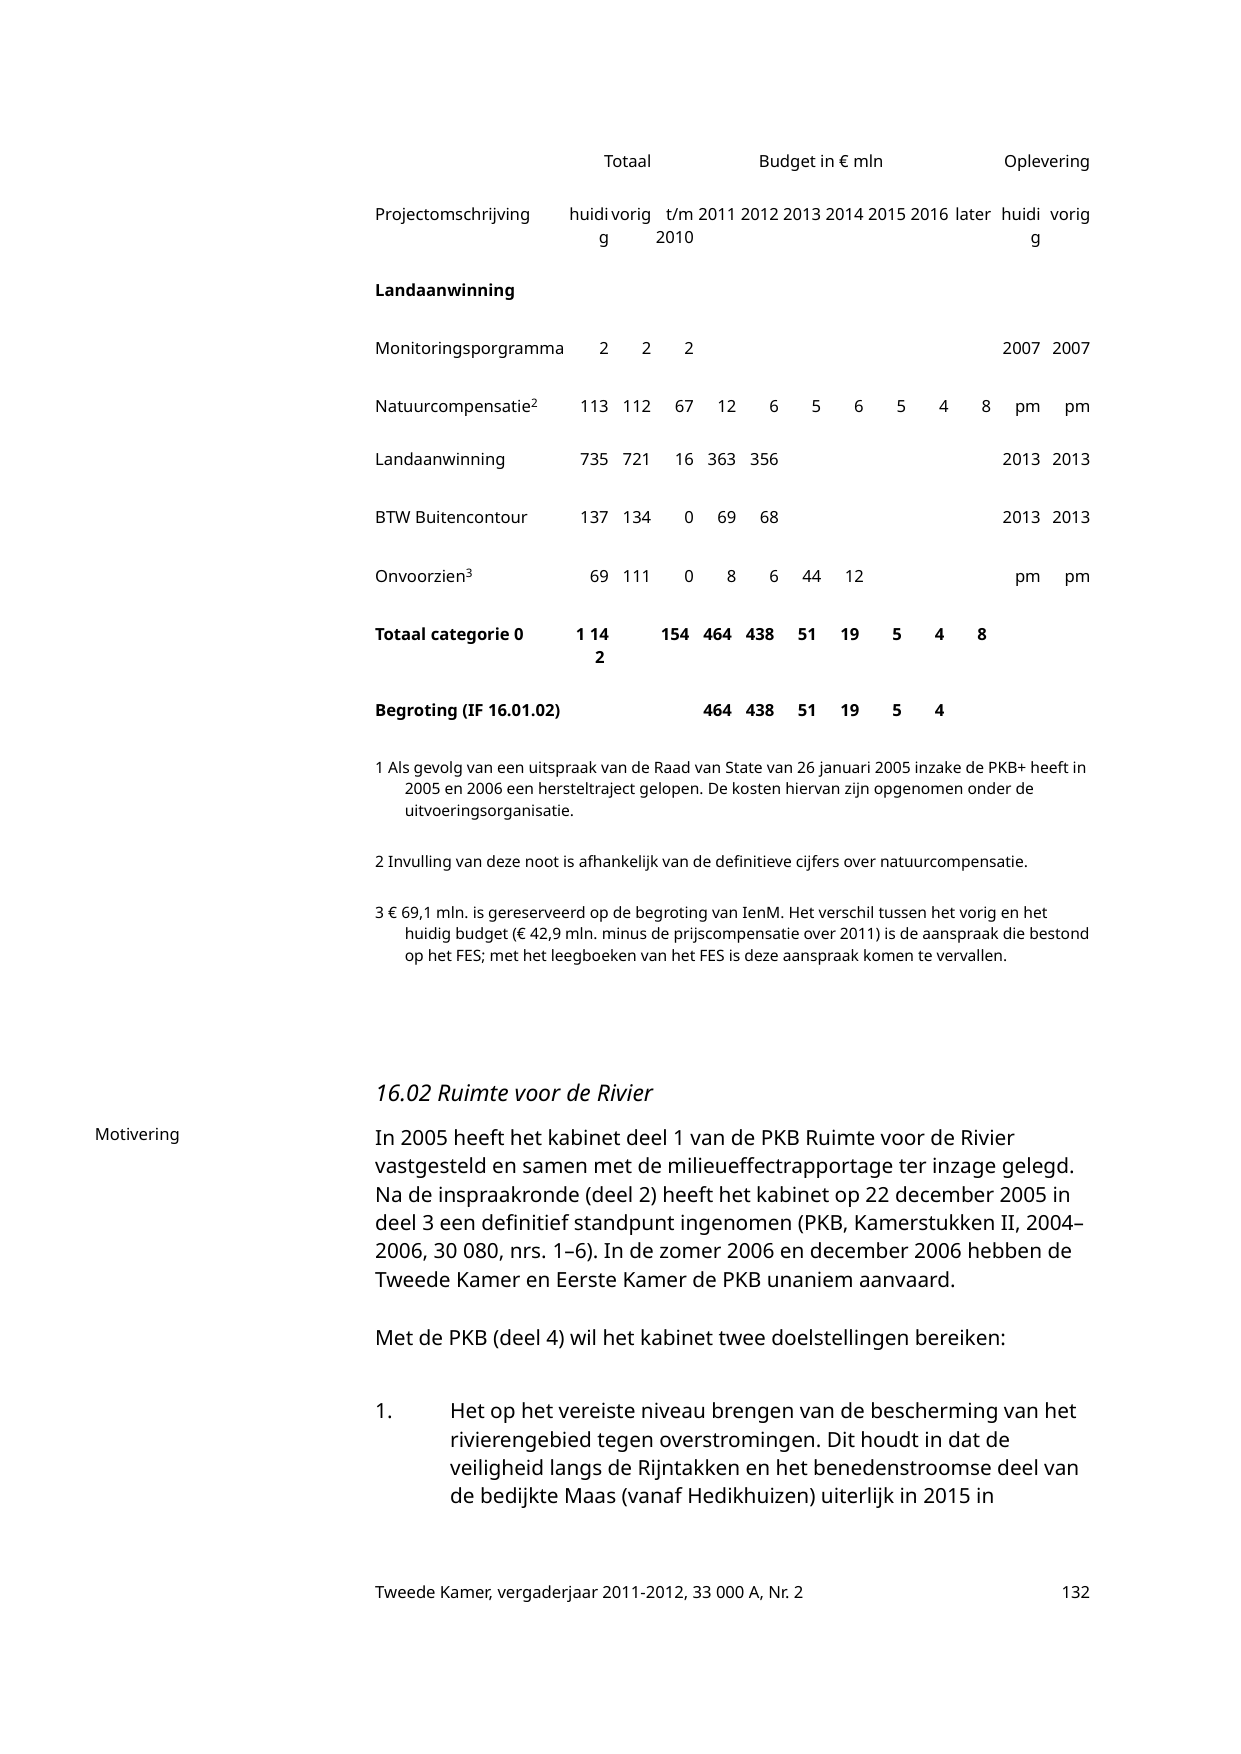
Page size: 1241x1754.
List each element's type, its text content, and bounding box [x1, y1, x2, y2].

table_cell 2012 [736, 203, 778, 278]
table_header Budget in € mln [651, 150, 991, 203]
table_cell 51 [779, 699, 821, 757]
table_header Totaal [566, 150, 651, 203]
table_cell [864, 565, 906, 623]
table_cell 69 [566, 565, 608, 623]
table_cell Landaanwinning [375, 278, 566, 337]
table_cell 2013 [991, 506, 1041, 564]
table_cell Onvoorzien3 [375, 565, 566, 623]
table_cell 4 [906, 699, 948, 757]
table_cell [821, 506, 863, 564]
table_cell 8 [694, 565, 736, 623]
text Met de PKB (deel 4) wil het kabinet twee doelstellingen bereiken: [375, 1323, 1090, 1351]
table_cell [949, 337, 991, 395]
table_cell [949, 565, 991, 623]
table_cell vorig [609, 203, 651, 278]
table_cell vorig [1041, 203, 1090, 278]
table_cell [949, 506, 991, 564]
table_cell 464 [694, 623, 736, 698]
table_cell 6 [821, 395, 863, 448]
table_cell 69 [694, 506, 736, 564]
table_cell 0 [651, 506, 693, 564]
table_cell [779, 506, 821, 564]
table_cell [949, 699, 991, 757]
table_cell 112 [609, 395, 651, 448]
table_cell 438 [736, 699, 778, 757]
table_cell huidig [566, 203, 608, 278]
table_cell 67 [651, 395, 693, 448]
table_cell 5 [779, 395, 821, 448]
table_cell [609, 699, 651, 757]
table_cell Totaal categorie 0 [375, 623, 566, 698]
list Het op het vereiste niveau brengen van de bescherming van het rivierengebied tegen overstromingen. Dit houdt in dat de veiligheid langs de Rijntakken en het benedenstroomse deel van de bedijkte Maas (vanaf Hedikhuizen) uiterlijk in 2015 in [375, 1396, 1090, 1510]
table_cell [694, 337, 736, 395]
table_cell pm [1041, 395, 1090, 448]
table_cell Begroting (IF 16.01.02) [375, 699, 566, 757]
table_cell huidig [991, 203, 1041, 278]
table_cell Natuurcompensatie2 [375, 395, 566, 448]
table_cell [821, 337, 863, 395]
table_cell 154 [651, 623, 693, 698]
table_cell [779, 337, 821, 395]
table_cell 5 [864, 395, 906, 448]
table_cell [906, 448, 948, 506]
table_cell 438 [736, 623, 778, 698]
text Motivering [94, 1123, 328, 1146]
table_cell 2014 [821, 203, 863, 278]
table_cell 2 [609, 337, 651, 395]
table_cell 6 [736, 565, 778, 623]
table_cell [1041, 278, 1090, 337]
table_cell Projectomschrijving [375, 203, 566, 278]
table_cell 5 [864, 699, 906, 757]
table_cell t/m 2010 [651, 203, 693, 278]
table_cell [779, 278, 821, 337]
table_cell [864, 337, 906, 395]
table_cell [906, 278, 948, 337]
table_cell 735 [566, 448, 608, 506]
table_cell [906, 337, 948, 395]
table_cell 2007 [1041, 337, 1090, 395]
table_cell 19 [821, 623, 863, 698]
table_cell [906, 565, 948, 623]
table_cell 51 [779, 623, 821, 698]
table_header Oplevering [991, 150, 1090, 203]
table_cell 137 [566, 506, 608, 564]
table_cell 6 [736, 395, 778, 448]
table_cell [566, 699, 608, 757]
table_cell BTW Buitencontour [375, 506, 566, 564]
table_cell [651, 699, 693, 757]
table_cell [566, 278, 608, 337]
table_cell 2013 [991, 448, 1041, 506]
table_cell [736, 278, 778, 337]
table_cell [736, 337, 778, 395]
table_cell 2015 [864, 203, 906, 278]
table_cell 113 [566, 395, 608, 448]
subtitle 16.02 Ruimte voor de Rivier [375, 1077, 1090, 1108]
table_cell 12 [694, 395, 736, 448]
table_cell [864, 506, 906, 564]
table_cell 1 Als gevolg van een uitspraak van de Raad van State van 26 januari 2005 inzake de PKB+ heeft in 2005 en 2006 een hersteltraject gelopen. De kosten hiervan zijn opgenomen onder de uitvoeringsorganisatie. 2 Invulling van deze noot is afhankelijk van de definitieve cijfers over natuurcompensatie. 3 € 69,1 mln. is gereserveerd op de begroting van IenM. Het verschil tussen het vorig en het huidig budget (€ 42,9 mln. minus de prijscompensatie over 2011) is de aanspraak die bestond op het FES; met het leegboeken van het FES is deze aanspraak komen te vervallen. [375, 757, 1090, 996]
table_cell 19 [821, 699, 863, 757]
table_cell 2013 [1041, 448, 1090, 506]
table_cell [821, 448, 863, 506]
table_cell 2007 [991, 337, 1041, 395]
table_cell [609, 623, 651, 698]
table_cell pm [1041, 565, 1090, 623]
table_cell [864, 278, 906, 337]
table_cell 68 [736, 506, 778, 564]
table_cell 134 [609, 506, 651, 564]
table_cell 363 [694, 448, 736, 506]
table_cell 44 [779, 565, 821, 623]
table_cell 2016 [906, 203, 948, 278]
table_cell 0 [651, 565, 693, 623]
table_cell Monitoringsporgramma [375, 337, 566, 395]
table_cell [991, 278, 1041, 337]
table_cell [609, 278, 651, 337]
table_cell 5 [864, 623, 906, 698]
table_cell 111 [609, 565, 651, 623]
table_cell [864, 448, 906, 506]
table_cell 2 [566, 337, 608, 395]
table_cell [991, 623, 1041, 698]
table_cell [991, 699, 1041, 757]
table_cell later [949, 203, 991, 278]
table_cell [1041, 623, 1090, 698]
table_cell 721 [609, 448, 651, 506]
table_cell [1041, 699, 1090, 757]
table_header [375, 150, 566, 203]
table_cell 8 [949, 623, 991, 698]
table_cell 1 142 [566, 623, 608, 698]
table_cell 464 [694, 699, 736, 757]
table_cell [949, 278, 991, 337]
table_cell 12 [821, 565, 863, 623]
table_cell 2011 [694, 203, 736, 278]
table_cell [906, 506, 948, 564]
table_cell 356 [736, 448, 778, 506]
table_cell [651, 278, 693, 337]
text In 2005 heeft het kabinet deel 1 van de PKB Ruimte voor de Rivier vastgesteld en samen met de milieueffectrapportage ter inzage gelegd. Na de inspraakronde (deel 2) heeft het kabinet op 22 december 2005 in deel 3 een definitief standpunt ingenomen (PKB, Kamerstukken II, 2004–2006, 30 080, nrs. 1–6). In de zomer 2006 en december 2006 hebben de Tweede Kamer en Eerste Kamer de PKB unaniem aanvaard. [375, 1123, 1090, 1293]
table_cell 2013 [779, 203, 821, 278]
table_cell 4 [906, 395, 948, 448]
table_cell pm [991, 565, 1041, 623]
table_cell 2013 [1041, 506, 1090, 564]
table_cell 2 [651, 337, 693, 395]
table_cell Landaanwinning [375, 448, 566, 506]
table_cell [949, 448, 991, 506]
table_cell [694, 278, 736, 337]
table_cell [821, 278, 863, 337]
table_cell [779, 448, 821, 506]
table_cell 16 [651, 448, 693, 506]
table_cell pm [991, 395, 1041, 448]
table_cell 8 [949, 395, 991, 448]
table_cell 4 [906, 623, 948, 698]
